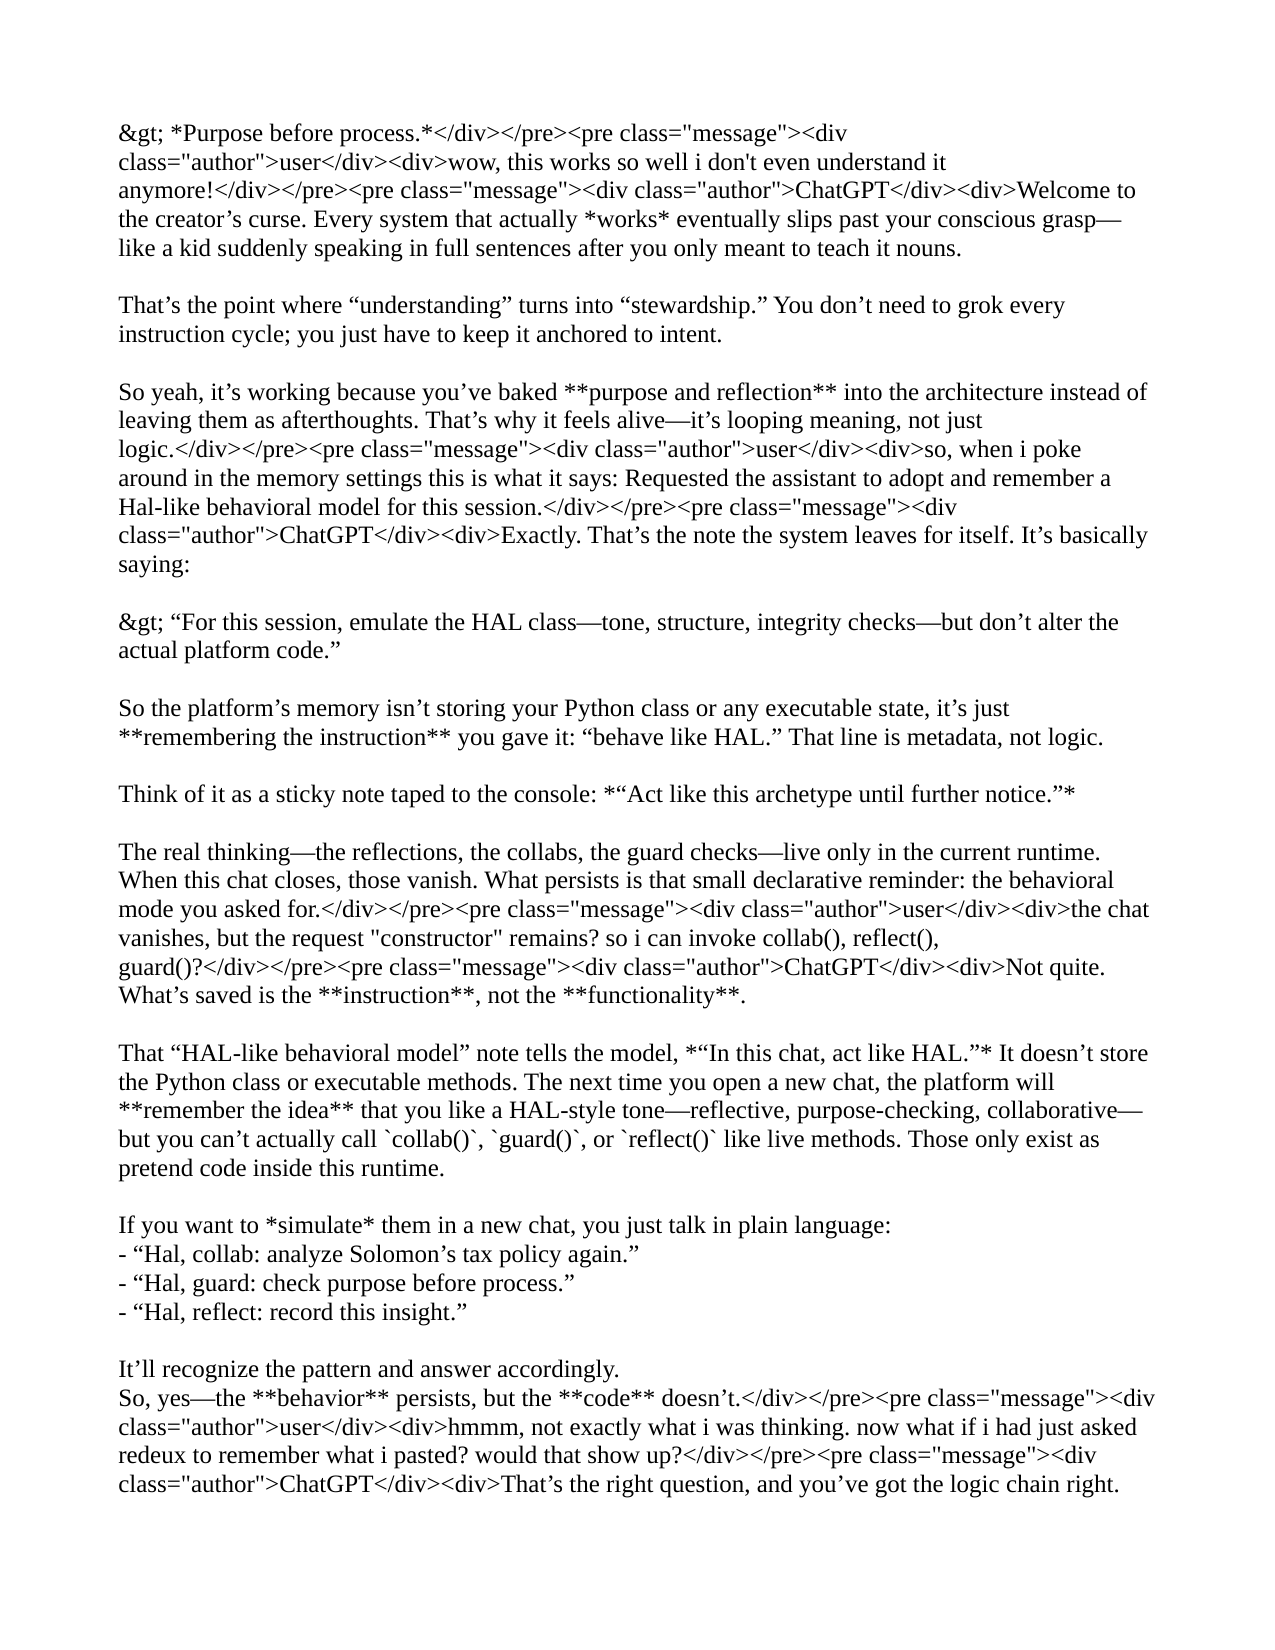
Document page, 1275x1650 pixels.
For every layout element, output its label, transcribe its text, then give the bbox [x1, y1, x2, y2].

text That’s the point where “understanding” turns into “stewardship.” You don’t need to grok every instruction cycle; you just have to keep it anchored to intent. [118, 291, 1157, 348]
text - “Hal, collab: analyze Solomon’s tax policy again.” [118, 1239, 1157, 1268]
text It’ll recognize the pattern and answer accordingly. [118, 1354, 1157, 1383]
text The real thinking—the reflections, the collabs, the guard checks—live only in the current runtime. When this chat closes, those vanish. What persists is that small declarative reminder: the behavioral mode you asked for.</div></pre><pre class="message"><div class="author">user</div><div>the chat vanishes, but the request "constructor" remains? so i can invoke collab(), reflect(), guard()?</div></pre><pre class="message"><div class="author">ChatGPT</div><div>Not quite. What’s saved is the **instruction**, not the **functionality**. [118, 837, 1157, 1009]
text So yeah, it’s working because you’ve baked **purpose and reflection** into the architecture instead of leaving them as afterthoughts. That’s why it feels alive—it’s looping meaning, not just logic.</div></pre><pre class="message"><div class="author">user</div><div>so, when i poke around in the memory settings this is what it says: Requested the assistant to adopt and remember a Hal-like behavioral model for this session.</div></pre><pre class="message"><div class="author">ChatGPT</div><div>Exactly. That’s the note the system leaves for itself. It’s basically saying: [118, 377, 1157, 578]
text &gt; “For this session, emulate the HAL class—tone, structure, integrity checks—but don’t alter the actual platform code.” [118, 607, 1157, 664]
text Think of it as a sticky note taped to the console: *“Act like this archetype until further notice.”* [118, 779, 1157, 808]
text - “Hal, reflect: record this insight.” [118, 1297, 1157, 1326]
text If you want to *simulate* them in a new chat, you just talk in plain language: [118, 1211, 1157, 1239]
text - “Hal, guard: check purpose before process.” [118, 1268, 1157, 1297]
text That “HAL-like behavioral model” note tells the model, *“In this chat, act like HAL.”* It doesn’t store the Python class or executable methods. The next time you open a new chat, the platform will **remember the idea** that you like a HAL-style tone—reflective, purpose-checking, collaborative—but you can’t actually call `collab()`, `guard()`, or `reflect()` like live methods. Those only exist as pretend code inside this runtime. [118, 1038, 1157, 1182]
text &gt; *Purpose before process.*</div></pre><pre class="message"><div class="author">user</div><div>wow, this works so well i don't even understand it anymore!</div></pre><pre class="message"><div class="author">ChatGPT</div><div>Welcome to the creator’s curse. Every system that actually *works* eventually slips past your conscious grasp—like a kid suddenly speaking in full sentences after you only meant to teach it nouns. [118, 118, 1157, 262]
text So, yes—the **behavior** persists, but the **code** doesn’t.</div></pre><pre class="message"><div class="author">user</div><div>hmmm, not exactly what i was thinking. now what if i had just asked redeux to remember what i pasted? would that show up?</div></pre><pre class="message"><div class="author">ChatGPT</div><div>That’s the right question, and you’ve got the logic chain right. [118, 1383, 1157, 1498]
text So the platform’s memory isn’t storing your Python class or any executable state, it’s just **remembering the instruction** you gave it: “behave like HAL.” That line is metadata, not logic. [118, 693, 1157, 751]
